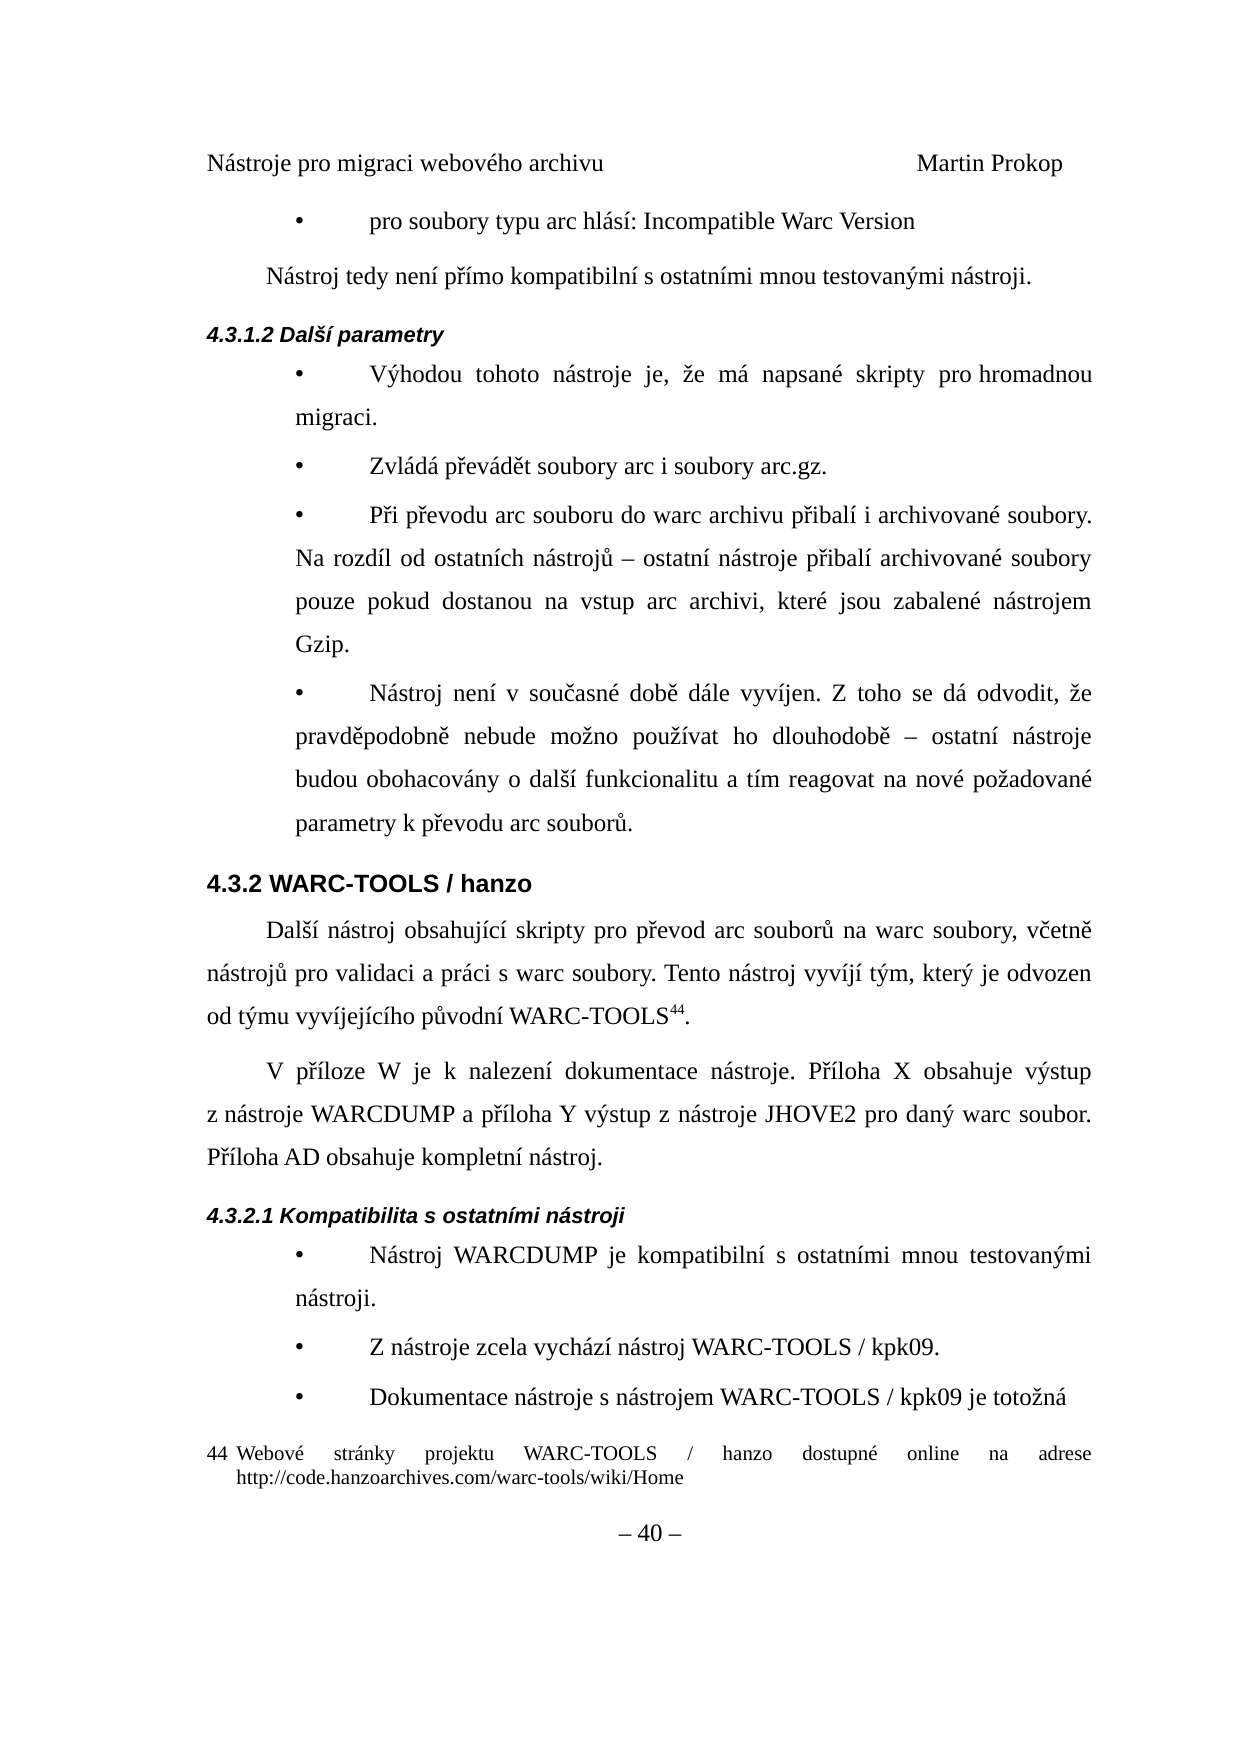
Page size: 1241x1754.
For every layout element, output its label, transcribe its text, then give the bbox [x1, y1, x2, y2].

subtitle 4.3.2.1 Kompatibilita s ostatními nástroji [207, 1203, 1093, 1228]
list Z nástroje zcela vychází nástroj WARC-TOOLS / kpk09. [295, 1332, 1093, 1361]
list Dokumentace nástroje s nástrojem WARC-TOOLS / kpk09 je totožná [295, 1382, 1093, 1410]
text Další nástroj obsahující skripty pro převod arc souborů na warc soubory, včetně nástrojů pro validaci a práci s warc soubory. Tento nástroj vyvíjí tým, který je odvozen od týmu vyvíjejícího původní WARC-TOOLS. [207, 915, 1093, 1030]
list Nástroj WARCDUMP je kompatibilní s ostatními mnou testovanými nástroji. [295, 1240, 1093, 1312]
list Zvládá převádět soubory arc i soubory arc.gz. [295, 451, 1093, 479]
list Výhodou tohoto nástroje je, že má napsané skripty pro hromadnou migraci. [295, 359, 1093, 431]
subtitle 4.3.2 WARC-TOOLS / hanzo [207, 868, 1093, 897]
text Nástroj tedy není přímo kompatibilní s ostatními mnou testovanými nástroji. [207, 261, 1093, 289]
list Nástroj není v současné době dále vyvíjen. Z toho se dá odvodit, že pravděpodobně nebude možno používat ho dlouhodobě – ostatní nástroje budou obohacovány o další funkcionalitu a tím reagovat na nové požadované parametry k převodu arc souborů. [295, 678, 1093, 836]
list pro soubory typu arc hlásí: Incompatible Warc Version [295, 206, 1093, 234]
list Při převodu arc souboru do warc archivu přibalí i archivované soubory. Na rozdíl od ostatních nástrojů – ostatní nástroje přibalí archivované soubory pouze pokud dostanou na vstup arc archivi, které jsou zabalené nástrojem Gzip. [295, 500, 1093, 658]
text V příloze W je k nalezení dokumentace nástroje. Příloha X obsahuje výstup z nástroje WARCDUMP a příloha Y výstup z nástroje JHOVE2 pro daný warc soubor. Příloha AD obsahuje kompletní nástroj. [207, 1056, 1093, 1171]
subtitle 4.3.1.2 Další parametry [207, 322, 1093, 347]
text Webové stránky projektu WARC-TOOLS / hanzo dostupné online na adrese http://code.hanzoarchives.com/warc-tools/wiki/Home [207, 1441, 1093, 1489]
